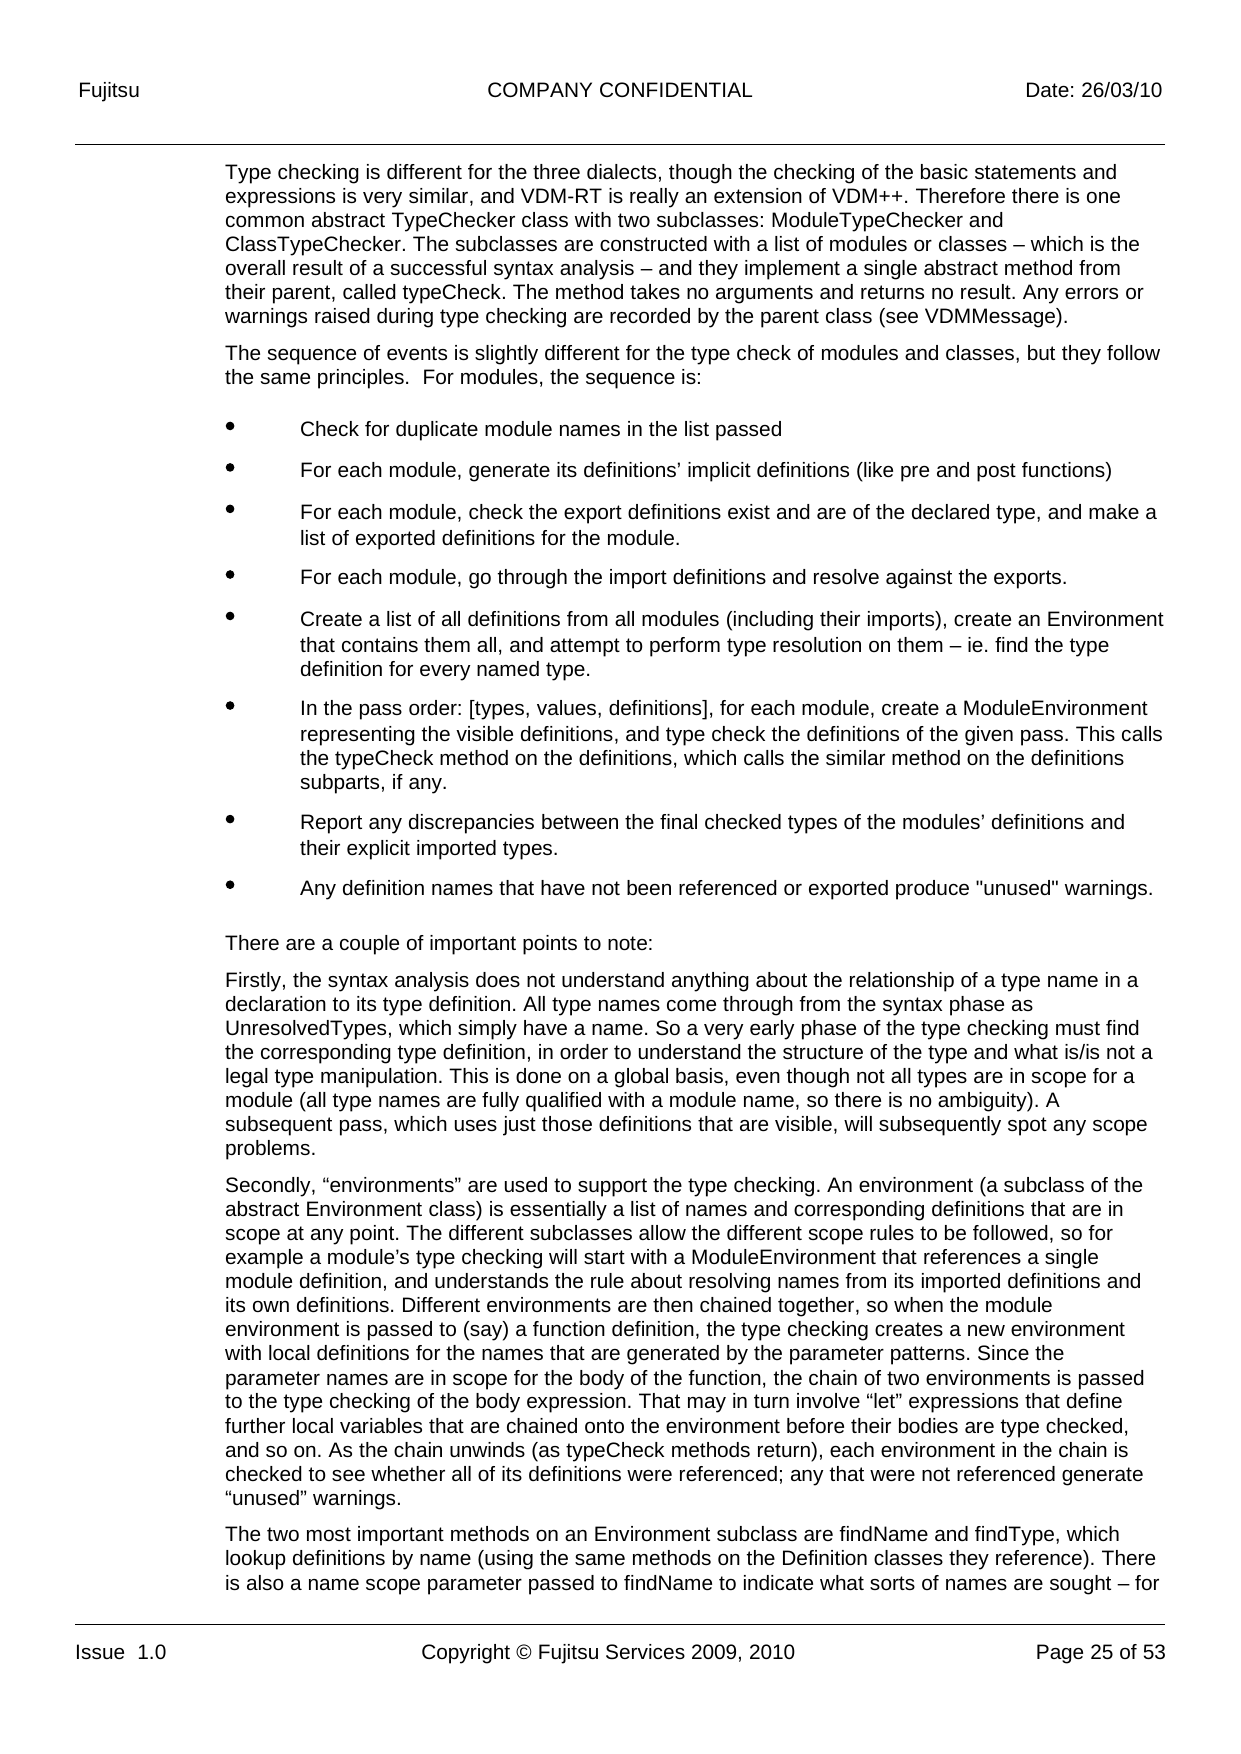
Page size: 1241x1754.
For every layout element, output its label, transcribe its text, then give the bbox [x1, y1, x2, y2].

list Check for duplicate module names in the list passed [225, 416, 1165, 443]
list Any definition names that have not been referenced or exported produce "unused" warnings. [225, 875, 1165, 901]
text Firstly, the syntax analysis does not understand anything about the relationship of a type name in a declaration to its type definition. All type names come through from the syntax phase as UnresolvedTypes, which simply have a name. So a very early phase of the type checking must find the corresponding type definition, in order to understand the structure of the type and what is/is not a legal type manipulation. This is done on a global basis, even though not all types are in scope for a module (all type names are fully qualified with a module name, so there is no ambiguity). A subsequent pass, which uses just those definitions that are visible, will subsequently spot any scope problems. [225, 968, 1165, 1160]
list For each module, go through the import definitions and resolve against the exports. [225, 565, 1165, 591]
list For each module, check the export definitions exist and are of the declared type, and make a list of exported definitions for the module. [225, 499, 1165, 550]
list Report any discrepancies between the final checked types of the modules’ definitions and their explicit imported types. [225, 809, 1165, 860]
text Type checking is different for the three dialects, though the checking of the basic statements and expressions is very similar, and VDM-RT is really an extension of VDM++. Therefore there is one common abstract TypeChecker class with two subclasses: ModuleTypeChecker and ClassTypeChecker. The subclasses are constructed with a list of modules or classes – which is the overall result of a successful syntax analysis – and they implement a single abstract method from their parent, called typeCheck. The method takes no arguments and returns no result. Any errors or warnings raised during type checking are recorded by the parent class (see VDMMessage). [225, 160, 1165, 328]
text The sequence of events is slightly different for the type check of modules and classes, but they follow the same principles. For modules, the sequence is: [225, 341, 1165, 389]
text The two most important methods on an Environment subclass are findName and findType, which lookup definitions by name (using the same methods on the Definition classes they reference). There is also a name scope parameter passed to findName to indicate what sorts of names are sought – for [225, 1522, 1165, 1594]
text Secondly, “environments” are used to support the type checking. An environment (a subclass of the abstract Environment class) is essentially a list of names and corresponding definitions that are in scope at any point. The different subclasses allow the different scope rules to be followed, so for example a module’s type checking will start with a ModuleEnvironment that references a single module definition, and understands the rule about resolving names from its imported definitions and its own definitions. Different environments are then chained together, so when the module environment is passed to (say) a function definition, the type checking creates a new environment with local definitions for the names that are generated by the parameter patterns. Since the parameter names are in scope for the body of the function, the chain of two environments is passed to the type checking of the body expression. That may in turn involve “let” expressions that define further local variables that are chained onto the environment before their bodies are type checked, and so on. As the chain unwinds (as typeCheck methods return), each environment in the chain is checked to see whether all of its definitions were referenced; any that were not referenced generate “unused” warnings. [225, 1173, 1165, 1510]
text There are a couple of important points to note: [225, 931, 1165, 955]
list For each module, generate its definitions’ implicit definitions (like pre and post functions) [225, 458, 1165, 484]
list In the pass order: [types, values, definitions], for each module, create a ModuleEnvironment representing the visible definitions, and type check the definitions of the given pass. This calls the typeCheck method on the definitions, which calls the similar method on the definitions subparts, if any. [225, 696, 1165, 794]
list Create a list of all definitions from all modules (including their imports), create an Environment that contains them all, and attempt to perform type resolution on them – ie. find the type definition for every named type. [225, 606, 1165, 681]
